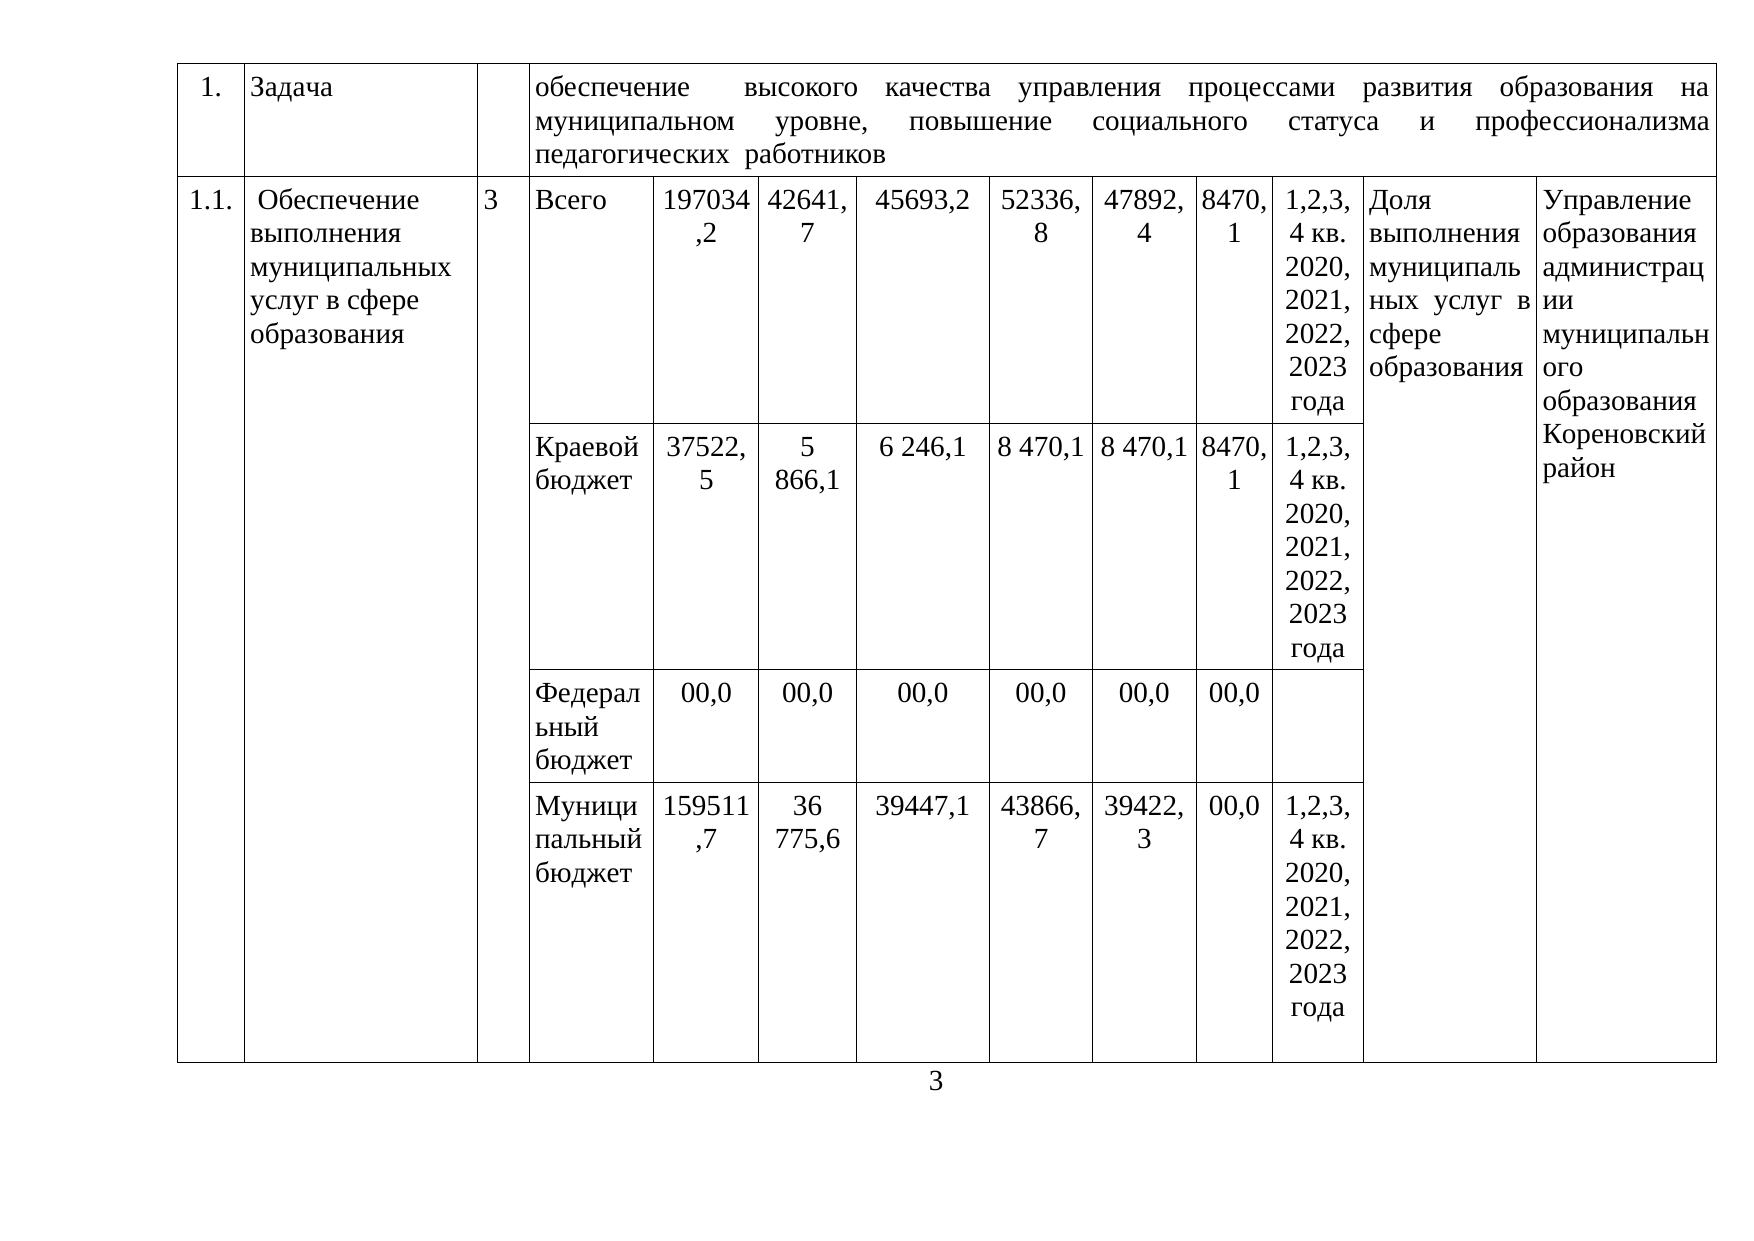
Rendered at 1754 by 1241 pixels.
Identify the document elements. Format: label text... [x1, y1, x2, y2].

table_header 1. [178, 64, 244, 176]
table_cell 45693,2 [857, 177, 989, 422]
table_cell 36 775,6 [759, 783, 856, 1062]
table_cell 00,0 [1197, 670, 1272, 782]
table_cell Всего [530, 177, 653, 422]
table_cell [1273, 670, 1363, 782]
table_cell 52336,8 [990, 177, 1092, 422]
table_cell Краевой бюджет [530, 424, 653, 669]
table_cell 5 866,1 [759, 424, 856, 669]
table_cell 1,2,3,4 кв. 2020, 2021, 2022,2023 года [1273, 783, 1363, 1062]
table_cell Обеспечение выполнения муниципальных услуг в сфере образования [245, 177, 477, 1062]
table_cell 8470,1 [1197, 177, 1272, 422]
table_cell 6 246,1 [857, 424, 989, 669]
table_cell 00,0 [1197, 783, 1272, 1062]
table_cell 42641,7 [759, 177, 856, 422]
table_cell 37522,5 [654, 424, 758, 669]
table_cell 3 [478, 177, 529, 1062]
table_cell 8 470,1 [1093, 424, 1196, 669]
table_cell 47892,4 [1093, 177, 1196, 422]
table_cell Муниципальный бюджет [530, 783, 653, 1062]
table_cell Управление образования администрации муниципального образования Кореновский район [1537, 177, 1716, 1062]
table_cell 00,0 [857, 670, 989, 782]
table_header обеспечение высокого качества управления процессами развития образования на муниципальном уровне, повышение социального статуса и профессионализма педагогических работников [530, 64, 1716, 176]
table_cell 1,2,3,4 кв. 2020, 2021, 2022,2023 года [1273, 177, 1363, 422]
table_cell 159511,7 [654, 783, 758, 1062]
table_cell 1,2,3,4 кв. 2020, 2021, 2022,2023 года [1273, 424, 1363, 669]
table_header Задача [245, 64, 477, 176]
table_cell 8470,1 [1197, 424, 1272, 669]
table_cell 43866,7 [990, 783, 1092, 1062]
table_cell Доля выполнения муниципальных услуг в сфере образования [1364, 177, 1536, 1062]
table_cell 1.1. [178, 177, 244, 1062]
text 3 [177, 1063, 1695, 1096]
table_cell 00,0 [654, 670, 758, 782]
table_cell 8 470,1 [990, 424, 1092, 669]
table_cell 00,0 [759, 670, 856, 782]
table_cell 00,0 [990, 670, 1092, 782]
table_cell 39422,3 [1093, 783, 1196, 1062]
table_cell 197034,2 [654, 177, 758, 422]
table_cell 39447,1 [857, 783, 989, 1062]
table_header [478, 64, 529, 176]
table_cell 00,0 [1093, 670, 1196, 782]
table_cell Федеральный бюджет [530, 670, 653, 782]
